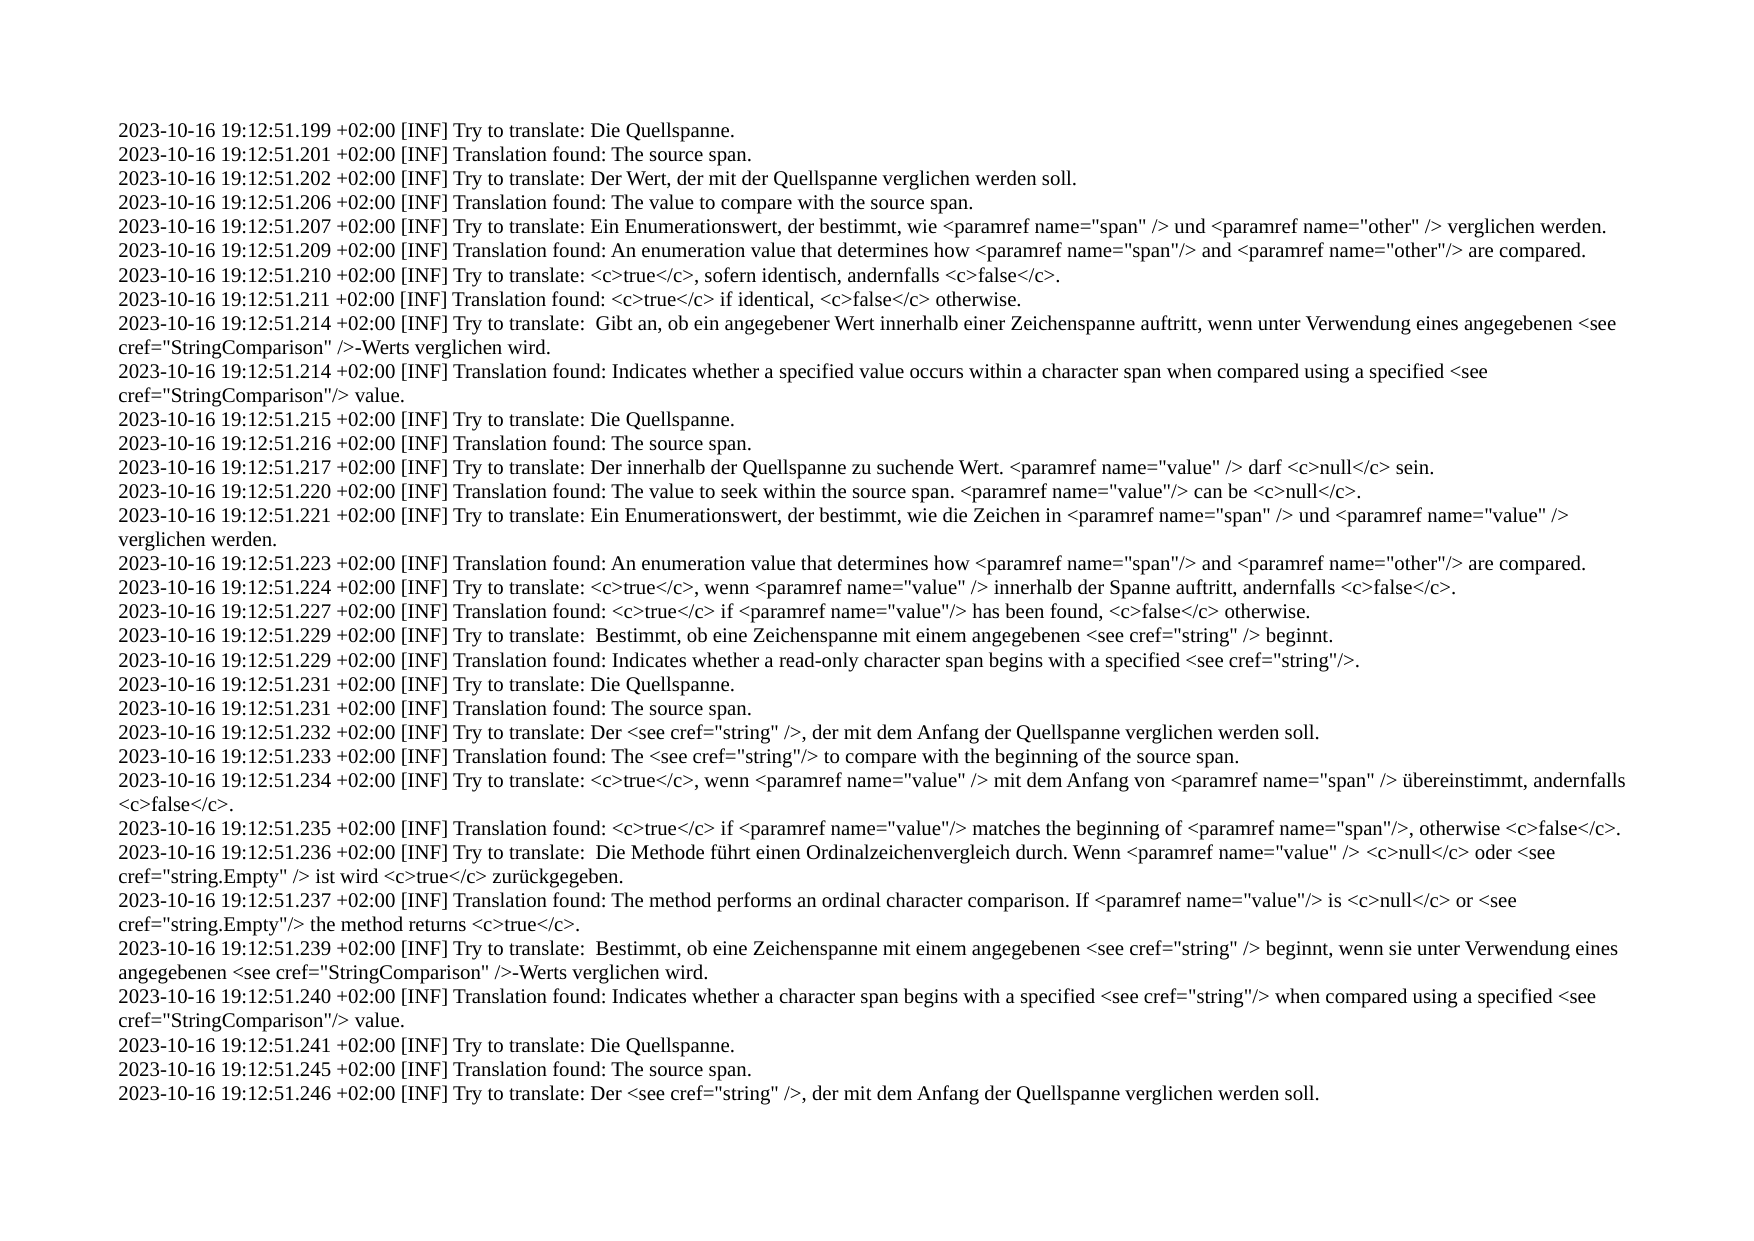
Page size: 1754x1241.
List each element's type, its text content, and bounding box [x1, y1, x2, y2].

text 2023-10-16 19:12:51.206 +02:00 [INF] Translation found: The value to compare with the source span. [118, 190, 1636, 214]
text 2023-10-16 19:12:51.223 +02:00 [INF] Translation found: An enumeration value that determines how <paramref name="span"/> and <paramref name="other"/> are compared. [118, 551, 1636, 575]
text 2023-10-16 19:12:51.215 +02:00 [INF] Try to translate: Die Quellspanne. [118, 407, 1636, 431]
text 2023-10-16 19:12:51.231 +02:00 [INF] Try to translate: Die Quellspanne. [118, 672, 1636, 696]
text 2023-10-16 19:12:51.207 +02:00 [INF] Try to translate: Ein Enumerationswert, der bestimmt, wie <paramref name="span" /> und <paramref name="other" /> verglichen werden. [118, 214, 1636, 238]
text 2023-10-16 19:12:51.214 +02:00 [INF] Try to translate: Gibt an, ob ein angegebener Wert innerhalb einer Zeichenspanne auftritt, wenn unter Verwendung eines angegebenen <see cref="StringComparison" />-Werts verglichen wird. [118, 311, 1636, 359]
text 2023-10-16 19:12:51.202 +02:00 [INF] Try to translate: Der Wert, der mit der Quellspanne verglichen werden soll. [118, 166, 1636, 190]
text 2023-10-16 19:12:51.221 +02:00 [INF] Try to translate: Ein Enumerationswert, der bestimmt, wie die Zeichen in <paramref name="span" /> und <paramref name="value" /> verglichen werden. [118, 503, 1636, 551]
text 2023-10-16 19:12:51.241 +02:00 [INF] Try to translate: Die Quellspanne. [118, 1032, 1636, 1057]
text 2023-10-16 19:12:51.229 +02:00 [INF] Try to translate: Bestimmt, ob eine Zeichenspanne mit einem angegebenen <see cref="string" /> beginnt. [118, 623, 1636, 647]
text 2023-10-16 19:12:51.209 +02:00 [INF] Translation found: An enumeration value that determines how <paramref name="span"/> and <paramref name="other"/> are compared. [118, 238, 1636, 262]
text 2023-10-16 19:12:51.240 +02:00 [INF] Translation found: Indicates whether a character span begins with a specified <see cref="string"/> when compared using a specified <see cref="StringComparison"/> value. [118, 984, 1636, 1032]
text 2023-10-16 19:12:51.211 +02:00 [INF] Translation found: <c>true</c> if identical, <c>false</c> otherwise. [118, 287, 1636, 311]
text 2023-10-16 19:12:51.233 +02:00 [INF] Translation found: The <see cref="string"/> to compare with the beginning of the source span. [118, 744, 1636, 768]
text 2023-10-16 19:12:51.201 +02:00 [INF] Translation found: The source span. [118, 142, 1636, 166]
text 2023-10-16 19:12:51.227 +02:00 [INF] Translation found: <c>true</c> if <paramref name="value"/> has been found, <c>false</c> otherwise. [118, 599, 1636, 623]
text 2023-10-16 19:12:51.237 +02:00 [INF] Translation found: The method performs an ordinal character comparison. If <paramref name="value"/> is <c>null</c> or <see cref="string.Empty"/> the method returns <c>true</c>. [118, 888, 1636, 936]
text 2023-10-16 19:12:51.234 +02:00 [INF] Try to translate: <c>true</c>, wenn <paramref name="value" /> mit dem Anfang von <paramref name="span" /> übereinstimmt, andernfalls <c>false</c>. [118, 768, 1636, 816]
text 2023-10-16 19:12:51.210 +02:00 [INF] Try to translate: <c>true</c>, sofern identisch, andernfalls <c>false</c>. [118, 262, 1636, 287]
text 2023-10-16 19:12:51.236 +02:00 [INF] Try to translate: Die Methode führt einen Ordinalzeichenvergleich durch. Wenn <paramref name="value" /> <c>null</c> oder <see cref="string.Empty" /> ist wird <c>true</c> zurückgegeben. [118, 840, 1636, 888]
text 2023-10-16 19:12:51.217 +02:00 [INF] Try to translate: Der innerhalb der Quellspanne zu suchende Wert. <paramref name="value" /> darf <c>null</c> sein. [118, 455, 1636, 479]
text 2023-10-16 19:12:51.231 +02:00 [INF] Translation found: The source span. [118, 696, 1636, 720]
text 2023-10-16 19:12:51.199 +02:00 [INF] Try to translate: Die Quellspanne. [118, 118, 1636, 142]
text 2023-10-16 19:12:51.245 +02:00 [INF] Translation found: The source span. [118, 1057, 1636, 1081]
text 2023-10-16 19:12:51.220 +02:00 [INF] Translation found: The value to seek within the source span. <paramref name="value"/> can be <c>null</c>. [118, 479, 1636, 503]
text 2023-10-16 19:12:51.216 +02:00 [INF] Translation found: The source span. [118, 431, 1636, 455]
text 2023-10-16 19:12:51.224 +02:00 [INF] Try to translate: <c>true</c>, wenn <paramref name="value" /> innerhalb der Spanne auftritt, andernfalls <c>false</c>. [118, 575, 1636, 599]
text 2023-10-16 19:12:51.214 +02:00 [INF] Translation found: Indicates whether a specified value occurs within a character span when compared using a specified <see cref="StringComparison"/> value. [118, 359, 1636, 407]
text 2023-10-16 19:12:51.246 +02:00 [INF] Try to translate: Der <see cref="string" />, der mit dem Anfang der Quellspanne verglichen werden soll. [118, 1081, 1636, 1105]
text 2023-10-16 19:12:51.239 +02:00 [INF] Try to translate: Bestimmt, ob eine Zeichenspanne mit einem angegebenen <see cref="string" /> beginnt, wenn sie unter Verwendung eines angegebenen <see cref="StringComparison" />-Werts verglichen wird. [118, 936, 1636, 984]
text 2023-10-16 19:12:51.235 +02:00 [INF] Translation found: <c>true</c> if <paramref name="value"/> matches the beginning of <paramref name="span"/>, otherwise <c>false</c>. [118, 816, 1636, 840]
text 2023-10-16 19:12:51.232 +02:00 [INF] Try to translate: Der <see cref="string" />, der mit dem Anfang der Quellspanne verglichen werden soll. [118, 720, 1636, 744]
text 2023-10-16 19:12:51.229 +02:00 [INF] Translation found: Indicates whether a read-only character span begins with a specified <see cref="string"/>. [118, 647, 1636, 672]
